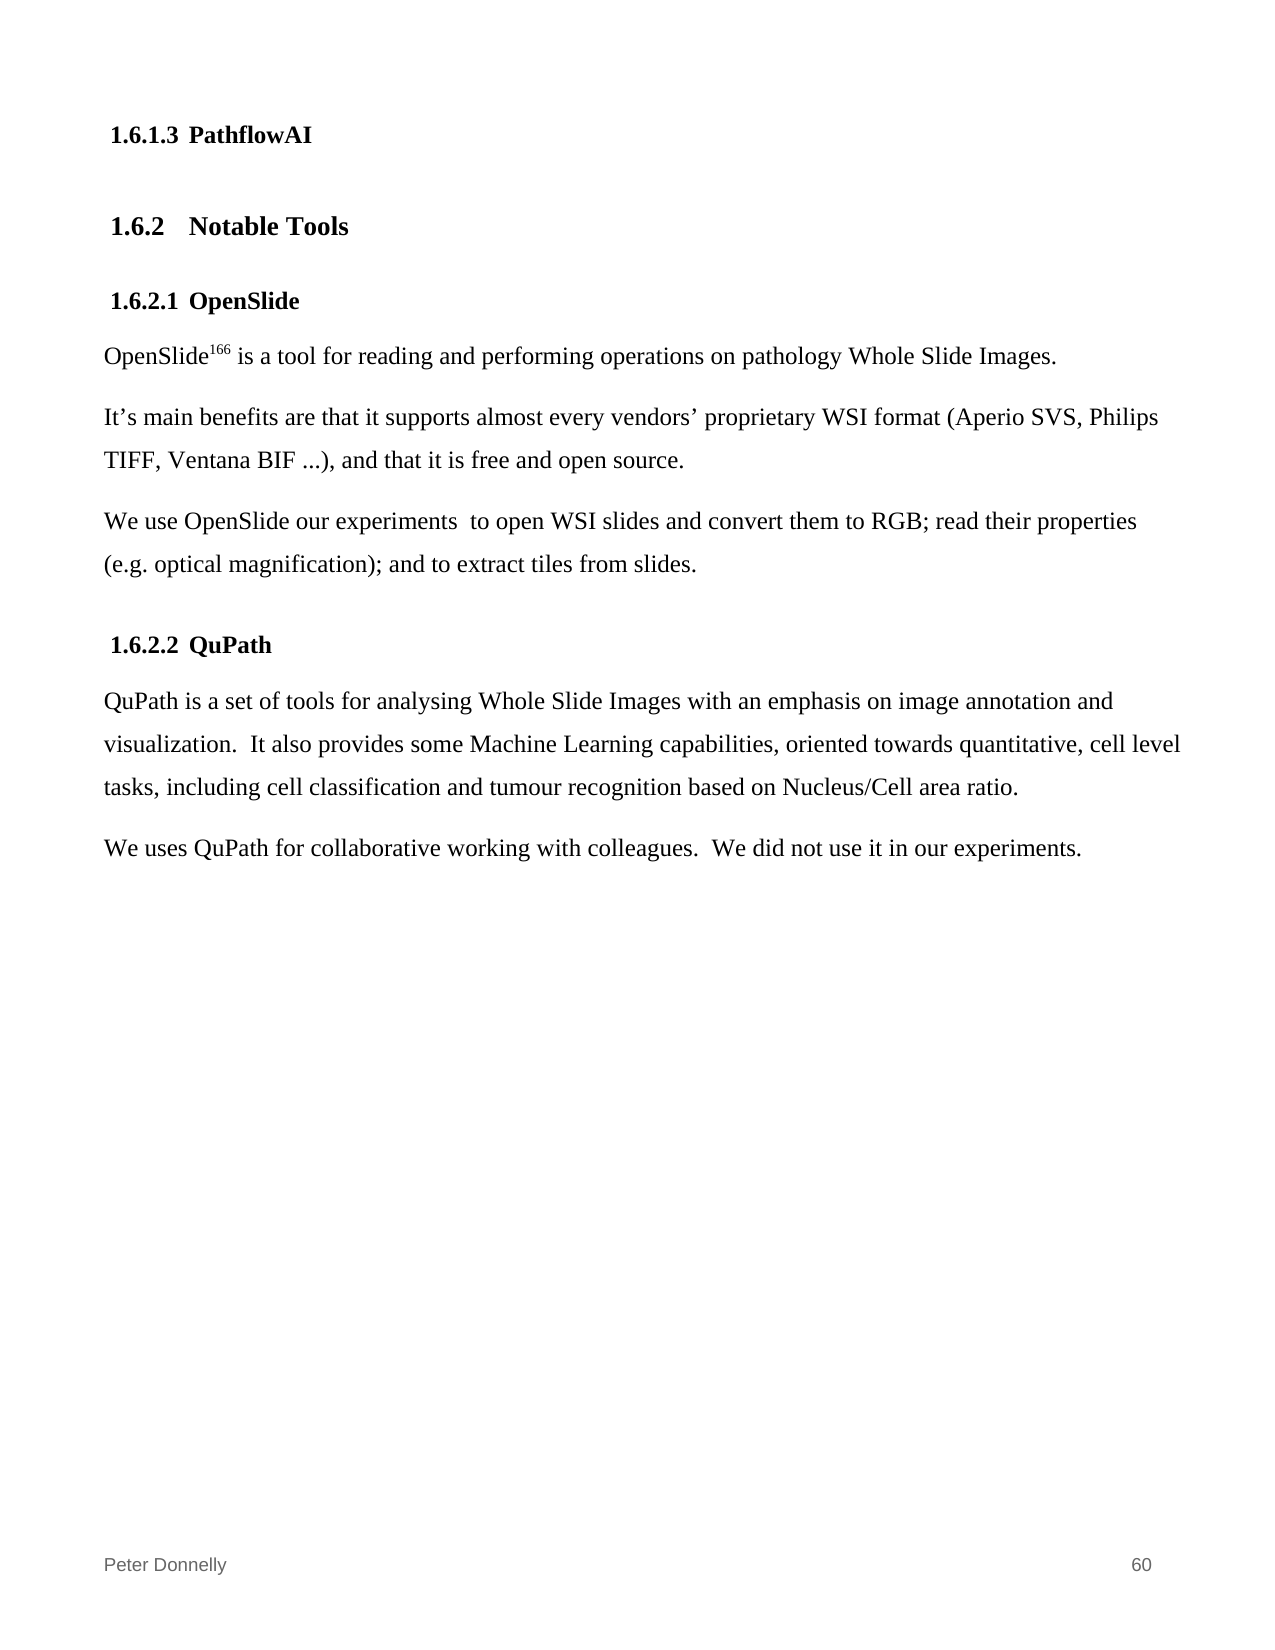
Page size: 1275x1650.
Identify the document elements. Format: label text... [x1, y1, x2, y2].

text We uses QuPath for collaborative working with colleagues. We did not use it in our experiments. [103, 833, 1181, 862]
text It’s main benefits are that it supports almost every vendors’ proprietary WSI format (Aperio SVS, Philips TIFF, Ventana BIF ...), and that it is free and open source. [103, 402, 1181, 474]
text OpenSlide is a tool for reading and performing operations on pathology Whole Slide Images. [103, 341, 1181, 370]
subtitle PathflowAI [103, 120, 1181, 148]
text We use OpenSlide our experiments to open WSI slides and convert them to RGB; read their properties (e.g. optical magnification); and to extract tiles from slides. [103, 506, 1181, 578]
text QuPath is a set of tools for analysing Whole Slide Images with an emphasis on image annotation and visualization. It also provides some Machine Learning capabilities, oriented towards quantitative, cell level tasks, including cell classification and tumour recognition based on Nucleus/Cell area ratio. [103, 686, 1181, 801]
subtitle Notable Tools [103, 211, 1181, 242]
subtitle OpenSlide [103, 286, 1181, 315]
subtitle QuPath [103, 631, 1181, 659]
